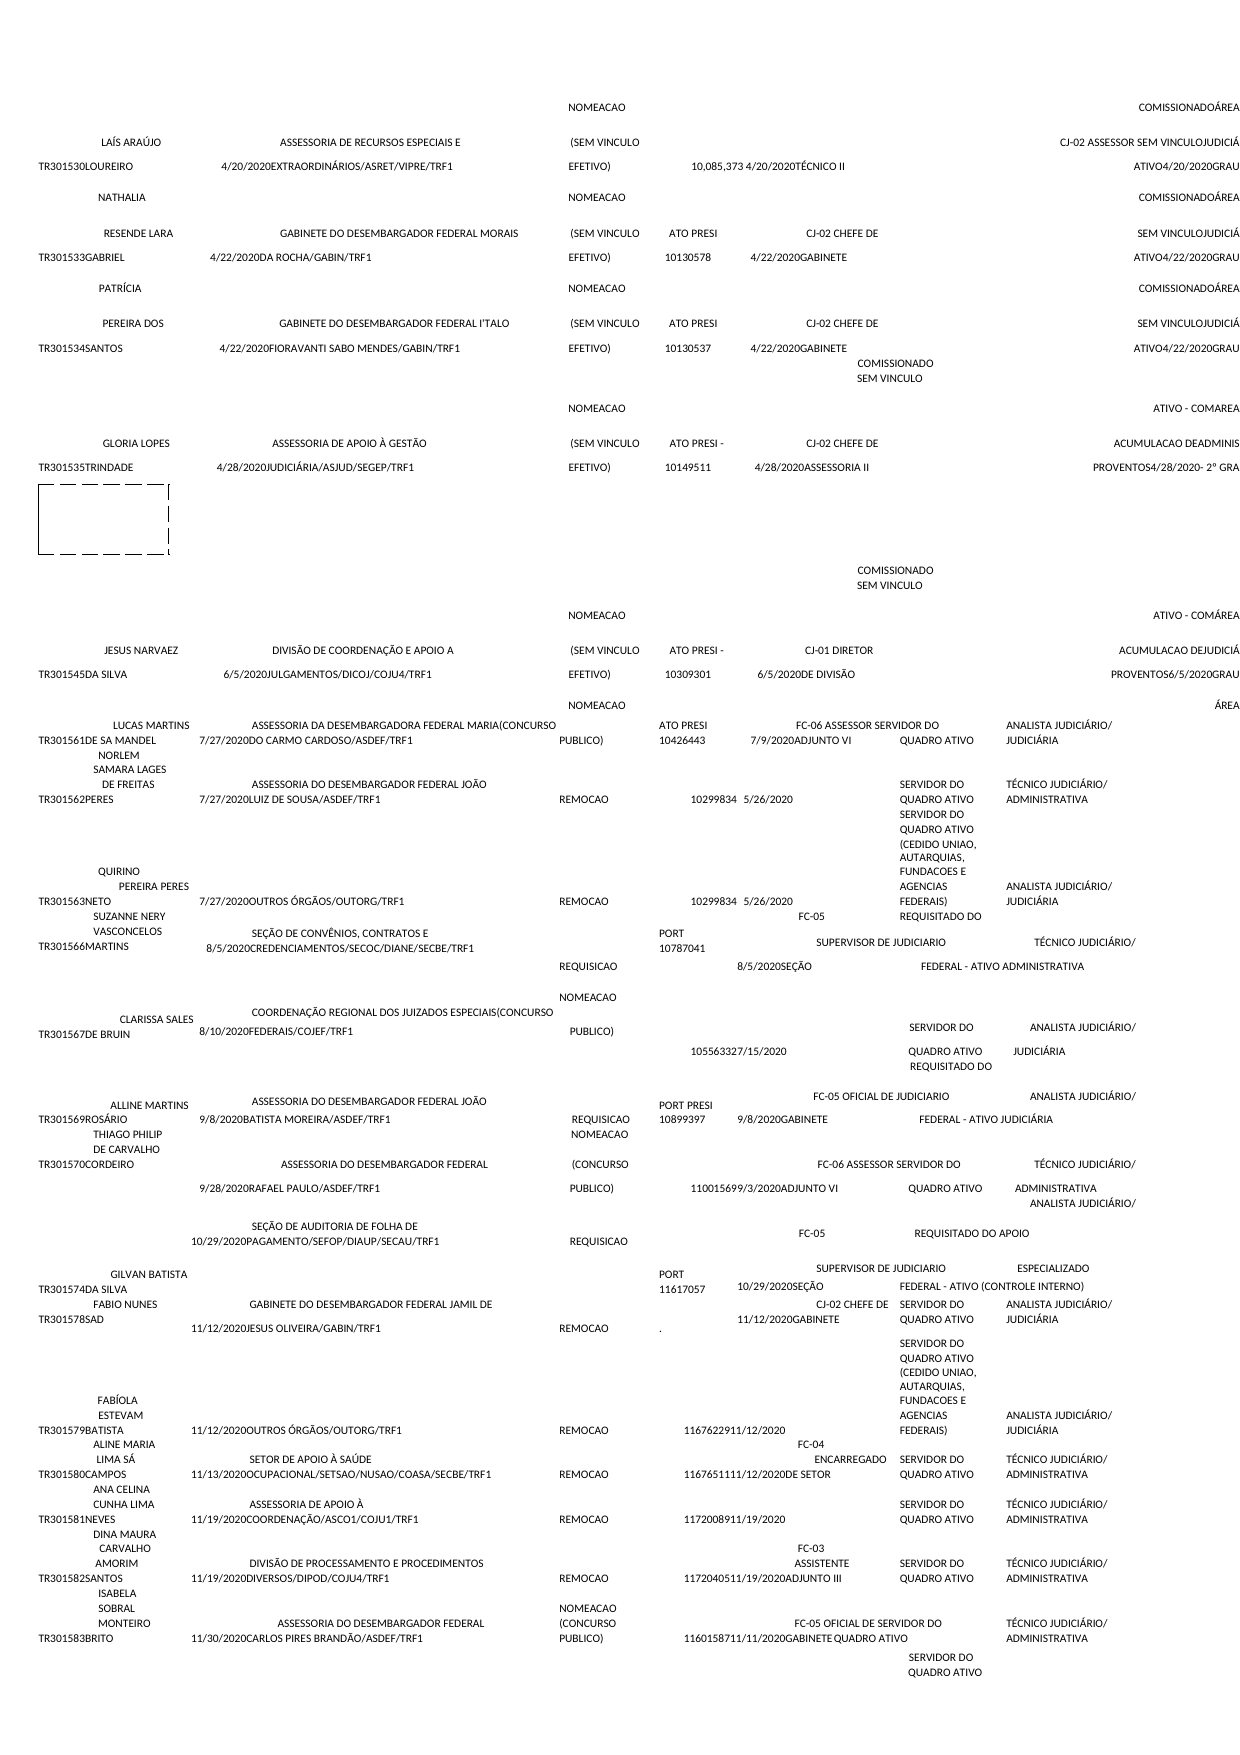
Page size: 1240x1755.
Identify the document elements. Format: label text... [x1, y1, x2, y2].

table_cell ANA CELINA CUNHA LIMA TR301581NEVES [38, 1482, 191, 1527]
table_cell GILVAN BATISTA TR301574DA SILVA [38, 1196, 191, 1297]
table_cell COORDENAÇÃO REGIONAL DOS JUIZADOS ESPECIAIS(CONCURSO 8/10/2020FEDERAIS/COJEF/TRF1 PUBLICO) [199, 1005, 659, 1059]
table_cell 1167622911/12/2020 [684, 1336, 899, 1438]
table_cell TÉCNICO JUDICIÁRIO/ ADMINISTRATIVA [1006, 1586, 1136, 1646]
table_cell FC-04 ENCARREGADO 1167651111/12/2020DE SETOR [684, 1438, 899, 1482]
table_cell [191, 1196, 199, 1234]
table_cell FC-05 OFICIAL DE SERVIDOR DO 1160158711/11/2020GABINETE QUADRO ATIVO [684, 1586, 1006, 1646]
text SEM VINCULO [662, 578, 1118, 592]
table_cell FC-05 [737, 909, 899, 924]
text NATHALIA NOMEACAO COMISSIONADOÁREA [38, 179, 1239, 207]
table_cell SEÇÃO DE CONVÊNIOS, CONTRATOS E 8/5/2020CREDENCIAMENTOS/SECOC/DIANE/SECBE/TRF1 [199, 909, 559, 974]
text TR301535TRINDADE 4/28/2020JUDICIÁRIA/ASJUD/SEGEP/TRF1 EFETIVO) 10149511 4/28/2020ASSESSORIA II PROVENTOS4/28/2020- 2º GRA [38, 461, 1239, 474]
table_cell REMOCAO [559, 808, 659, 909]
table_cell REMOCAO [559, 1482, 659, 1527]
table_cell 5/26/2020 [737, 748, 899, 807]
table_cell SERVIDOR DO QUADRO ATIVO [900, 748, 1006, 807]
table_cell SEÇÃO DE AUDITORIA DE FOLHA DE [199, 1196, 659, 1234]
table_cell [191, 1059, 199, 1128]
table_cell [659, 1586, 683, 1646]
table_cell PORT 11617057 [659, 1196, 737, 1297]
table_cell SERVIDOR DO QUADRO ATIVO [900, 1297, 1006, 1336]
text LAÍS ARAÚJO ASSESSORIA DE RECURSOS ESPECIAIS E (SEM VINCULO CJ-02 ASSESSOR SEM VINCULOJUDICIÁ [38, 124, 1239, 152]
table_cell ASSESSORIA DO DESEMBARGADOR FEDERAL JOÃO 9/8/2020BATISTA MOREIRA/ASDEF/TRF1 REQUISICAO [199, 1059, 659, 1128]
table_cell ISABELA SOBRAL MONTEIRO TR301583BRITO [38, 1586, 191, 1646]
table_cell DINA MAURA CARVALHO AMORIM TR301582SANTOS [38, 1527, 191, 1586]
table_header LUCAS MARTINS TR301561DE SA MANDEL [38, 718, 199, 748]
table_cell [191, 1128, 199, 1196]
table_cell 11001569 [659, 1128, 737, 1196]
table_cell FEDERAL - ATIVO (CONTROLE INTERNO) [900, 1279, 1136, 1297]
table_header ANALISTA JUDICIÁRIO/ JUDICIÁRIA [1006, 718, 1136, 748]
table_cell SERVIDOR DO QUADRO ATIVO (CEDIDO UNIAO, AUTARQUIAS, FUNDACOES E AGENCIAS FEDERAIS) [900, 808, 1006, 909]
table_cell DIVISÃO DE PROCESSAMENTO E PROCEDIMENTOS 11/19/2020DIVERSOS/DIPOD/COJU4/TRF1 [191, 1527, 559, 1586]
table_cell THIAGO PHILIP DE CARVALHO TR301570CORDEIRO [38, 1128, 191, 1196]
table_cell 5/26/2020 [737, 808, 899, 909]
table_cell ASSESSORIA DE APOIO À 11/19/2020COORDENAÇÃO/ASCO1/COJU1/TRF1 [191, 1482, 559, 1527]
table_cell NOMEACAO [559, 974, 659, 1005]
text COMISSIONADO [662, 356, 1129, 370]
table_cell REMOCAO [559, 1438, 659, 1482]
table_cell 11/12/2020JESUS OLIVEIRA/GABIN/TRF1 [191, 1321, 559, 1336]
table_cell [659, 1438, 683, 1482]
table_cell ASSESSORIA DO DESEMBARGADOR FEDERAL 11/30/2020CARLOS PIRES BRANDÃO/ASDEF/TRF1 [191, 1586, 559, 1646]
table_cell SERVIDOR DO ANALISTA JUDICIÁRIO/ 7/15/2020 QUADRO ATIVO JUDICIÁRIA [737, 974, 1136, 1059]
table_cell 1172008911/19/2020 [684, 1482, 899, 1527]
table_cell NOMEACAO ASSESSORIA DO DESEMBARGADOR FEDERAL (CONCURSO 9/28/2020RAFAEL PAULO/ASDEF/TRF1 PUBLICO) [199, 1128, 659, 1196]
table_cell ALLINE MARTINS TR301569ROSÁRIO [38, 1059, 191, 1128]
table_cell 7/27/2020OUTROS ÓRGÃOS/OUTORG/TRF1 [199, 808, 559, 909]
table_cell FC-06 ASSESSOR SERVIDOR DO TÉCNICO JUDICIÁRIO/ 9/3/2020ADJUNTO VI QUADRO ATIVO ADMINISTRATIVA [737, 1128, 1136, 1196]
table_cell ANALISTA JUDICIÁRIO/ JUDICIÁRIA [1006, 808, 1136, 909]
table_cell [199, 974, 559, 1005]
table_cell FABIO NUNES TR301578SAD [38, 1297, 191, 1336]
text SEM VINCULO [662, 371, 1118, 385]
table_cell TÉCNICO JUDICIÁRIO/ ADMINISTRATIVA [1006, 1438, 1136, 1482]
table_cell . [659, 1297, 683, 1336]
table_cell [191, 1028, 199, 1059]
table_cell REQUISITADO DO [900, 909, 1136, 924]
text TR301545DA SILVA 6/5/2020JULGAMENTOS/DICOJ/COJU4/TRF1 EFETIVO) 10309301 6/5/2020DE DIVISÃO PROVENTOS6/5/2020GRAU [38, 667, 1239, 681]
table_cell NORLEM SAMARA LAGES DE FREITAS TR301562PERES [38, 748, 199, 807]
table_cell REQUISITADO DO FC-05 OFICIAL DE JUDICIARIO ANALISTA JUDICIÁRIO/ 9/8/2020GABINETE FEDERAL - ATIVO JUDICIÁRIA [737, 1059, 1136, 1128]
text PATRÍCIA NOMEACAO COMISSIONADOÁREA [38, 270, 1239, 298]
text GLORIA LOPES ASSESSORIA DE APOIO À GESTÃO (SEM VINCULO ATO PRESI - CJ-02 CHEFE DE ACUMULACAO DEADMINIS [38, 425, 1239, 453]
table_header ASSESSORIA DA DESEMBARGADORA FEDERAL MARIA(CONCURSO [199, 718, 659, 733]
table_cell SETOR DE APOIO À SAÚDE 11/13/2020OCUPACIONAL/SETSAO/NUSAO/COASA/SECBE/TRF1 [191, 1438, 559, 1482]
text JESUS NARVAEZ DIVISÃO DE COORDENAÇÃO E APOIO A (SEM VINCULO ATO PRESI - CJ-01 DIRETOR ACUMULACAO DEJUDICIÁ [38, 632, 1239, 660]
table_cell SUZANNE NERY VASCONCELOS TR301566MARTINS [38, 909, 199, 974]
text COMISSIONADO [662, 563, 1129, 577]
table_cell [659, 1336, 683, 1438]
table_cell [684, 1297, 737, 1336]
table_cell 10556332 [659, 974, 737, 1059]
table_cell CJ-02 CHEFE DE 11/12/2020GABINETE [737, 1297, 899, 1336]
table_cell 7/27/2020DO CARMO CARDOSO/ASDEF/TRF1 [199, 733, 559, 748]
table_header FC-06 ASSESSOR SERVIDOR DO [737, 718, 1006, 733]
table_cell SERVIDOR DO QUADRO ATIVO [900, 1438, 1006, 1482]
table_header [39, 484, 169, 554]
table_cell ANALISTA JUDICIÁRIO/ FC-05 REQUISITADO DO APOIO SUPERVISOR DE JUDICIARIO ESPECIALIZADO [737, 1196, 1136, 1279]
table_cell ALINE MARIA LIMA SÁ TR301580CAMPOS [38, 1438, 191, 1482]
table_cell NOMEACAO (CONCURSO PUBLICO) [559, 1586, 659, 1646]
table_cell FC-03 ASSISTENTE 1172040511/19/2020ADJUNTO III [684, 1527, 899, 1586]
table_cell [659, 1527, 683, 1586]
subtitle NOMEACAO ATIVO - COMAREA [38, 390, 1239, 418]
table_cell 10299834 [659, 808, 737, 909]
table_cell QUADRO ATIVO [900, 733, 1006, 748]
table_cell PORT PRESI 10899397 [659, 1059, 737, 1128]
table_cell 10/29/2020PAGAMENTO/SEFOP/DIAUP/SECAU/TRF1 REQUISICAO [191, 1234, 659, 1297]
table_cell 10299834 [659, 748, 737, 807]
text TR301530LOUREIRO 4/20/2020EXTRAORDINÁRIOS/ASRET/VIPRE/TRF1 EFETIVO) 10,085,373 4/20/2020TÉCNICO II ATIVO4/20/2020GRAU [38, 159, 1239, 173]
table_cell ANALISTA JUDICIÁRIO/ JUDICIÁRIA [1006, 1297, 1136, 1336]
text TR301533GABRIEL 4/22/2020DA ROCHA/GABIN/TRF1 EFETIVO) 10130578 4/22/2020GABINETE ATIVO4/22/2020GRAU [38, 250, 1239, 264]
table_cell 10/29/2020SEÇÃO [737, 1279, 899, 1297]
table_cell REMOCAO [559, 1336, 659, 1438]
table_cell SERVIDOR DO QUADRO ATIVO [900, 1527, 1006, 1586]
table_cell [659, 1482, 683, 1527]
table_cell TÉCNICO JUDICIÁRIO/ ADMINISTRATIVA [1006, 748, 1136, 807]
table_header ATO PRESI 10426443 [659, 718, 737, 748]
table_cell PUBLICO) [559, 733, 659, 748]
table_cell QUIRINO PEREIRA PERES TR301563NETO [38, 808, 199, 909]
table_cell GABINETE DO DESEMBARGADOR FEDERAL JAMIL DE [191, 1297, 659, 1321]
table_cell PORT 10787041 [659, 909, 737, 974]
text PEREIRA DOS GABINETE DO DESEMBARGADOR FEDERAL I'TALO (SEM VINCULO ATO PRESI CJ-02 CHEFE DE SEM VINCULOJUDICIÁ [38, 306, 1239, 334]
table_cell ANALISTA JUDICIÁRIO/ JUDICIÁRIA [1006, 1336, 1136, 1438]
text RESENDE LARA GABINETE DO DESEMBARGADOR FEDERAL MORAIS (SEM VINCULO ATO PRESI CJ-02 CHEFE DE SEM VINCULOJUDICIÁ [38, 215, 1239, 243]
table_cell CLARISSA SALES [38, 974, 199, 1027]
subtitle NOMEACAO COMISSIONADOÁREA [38, 89, 1239, 117]
table_cell REMOCAO [559, 1321, 659, 1336]
table_cell FABÍOLA ESTEVAM TR301579BATISTA [38, 1336, 191, 1438]
table_cell REMOCAO [559, 1527, 659, 1586]
table_cell TÉCNICO JUDICIÁRIO/ ADMINISTRATIVA [1006, 1527, 1136, 1586]
table_cell 11/12/2020OUTROS ÓRGÃOS/OUTORG/TRF1 [191, 1336, 559, 1438]
subtitle NOMEACAO ATIVO - COMÁREA [38, 597, 1239, 625]
text TR301534SANTOS 4/22/2020FIORAVANTI SABO MENDES/GABIN/TRF1 EFETIVO) 10130537 4/22/2020GABINETE ATIVO4/22/2020GRAU [38, 341, 1239, 355]
table_cell ASSESSORIA DO DESEMBARGADOR FEDERAL JOÃO 7/27/2020LUIZ DE SOUSA/ASDEF/TRF1 [199, 748, 559, 807]
table_cell TÉCNICO JUDICIÁRIO/ ADMINISTRATIVA [1006, 1482, 1136, 1527]
table_cell REQUISICAO [559, 909, 659, 974]
table_cell SERVIDOR DO QUADRO ATIVO (CEDIDO UNIAO, AUTARQUIAS, FUNDACOES E AGENCIAS FEDERAIS) [900, 1336, 1006, 1438]
table_cell TR301567DE BRUIN [38, 1028, 191, 1059]
table_cell SERVIDOR DO QUADRO ATIVO [900, 1482, 1006, 1527]
table_cell REMOCAO [559, 748, 659, 807]
table_cell SUPERVISOR DE JUDICIARIO TÉCNICO JUDICIÁRIO/ 8/5/2020SEÇÃO FEDERAL - ATIVO ADMINISTRATIVA [737, 924, 1136, 974]
table_cell 7/9/2020ADJUNTO VI [737, 733, 899, 748]
text NOMEACAO ÁREA [38, 687, 1239, 716]
